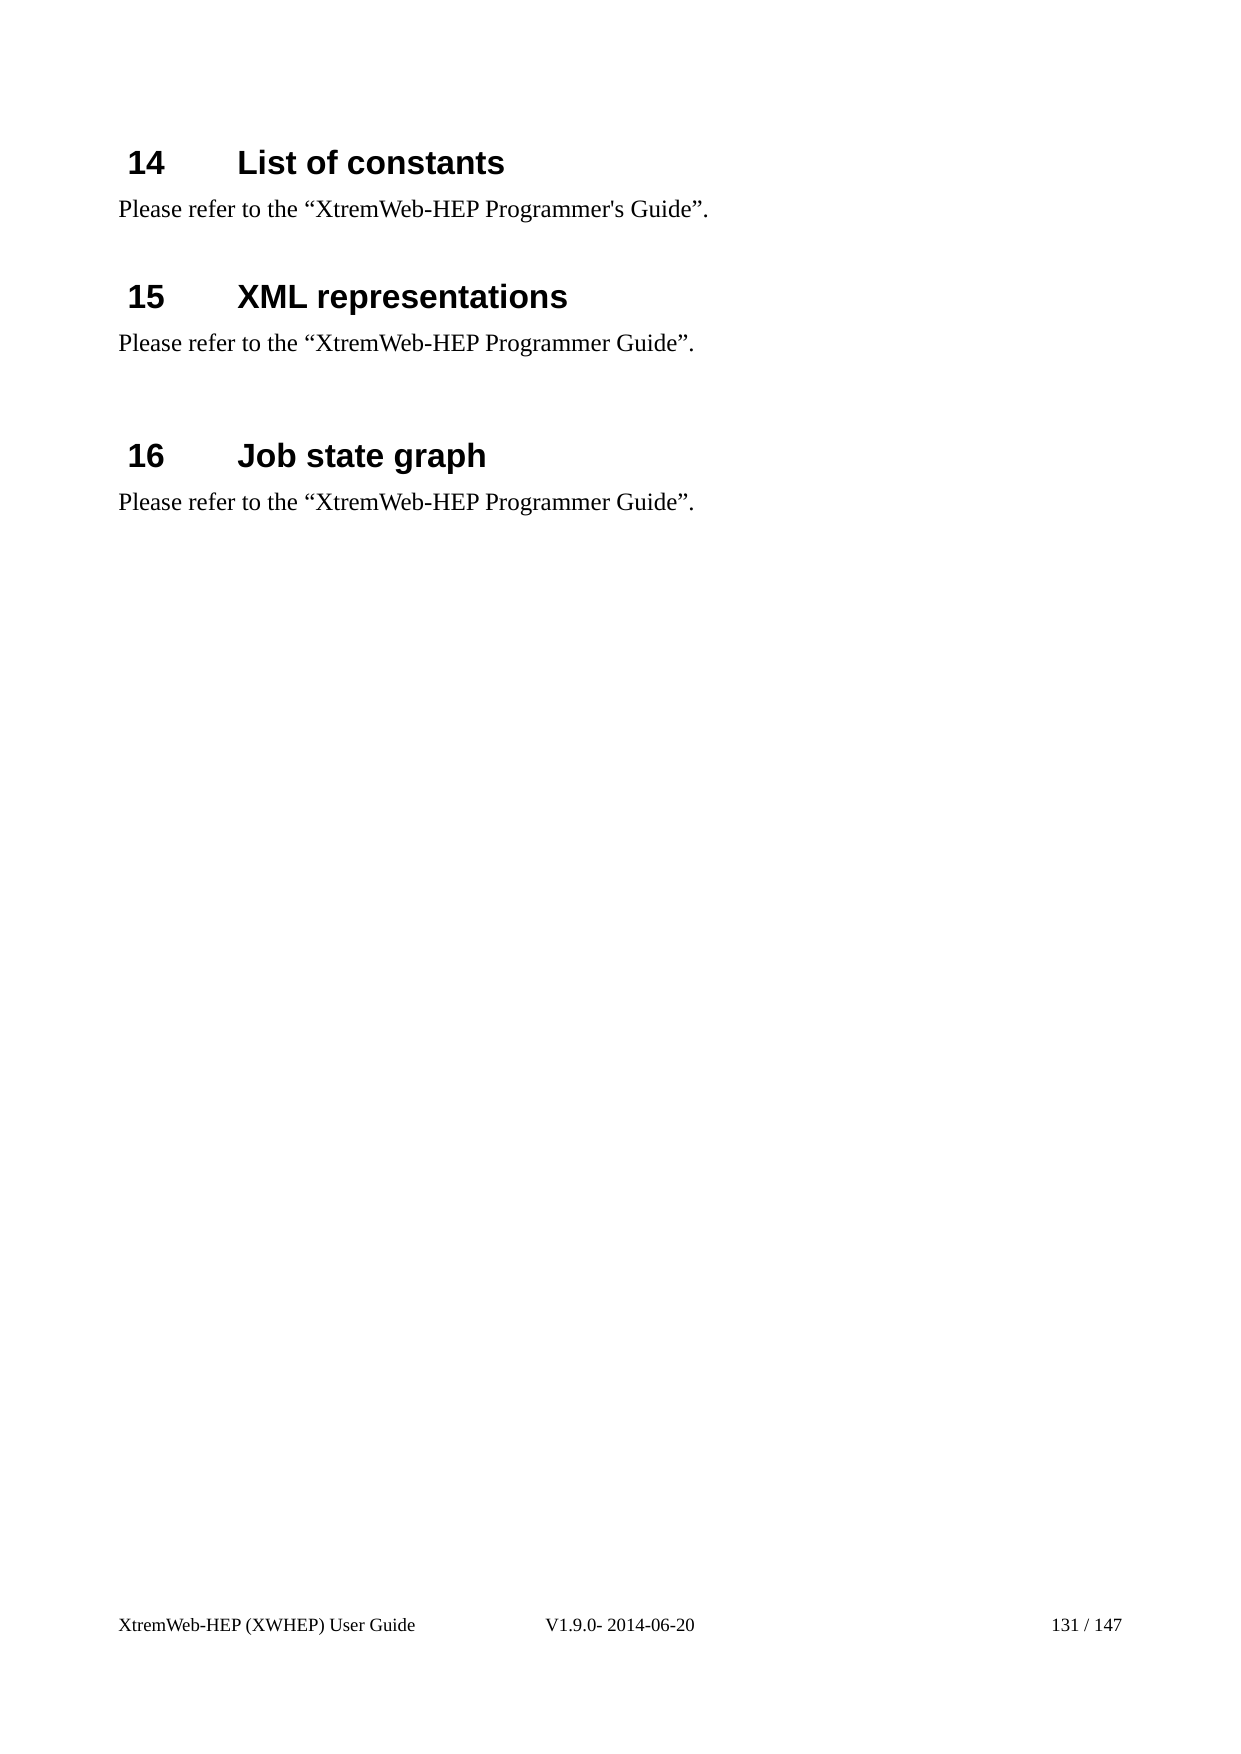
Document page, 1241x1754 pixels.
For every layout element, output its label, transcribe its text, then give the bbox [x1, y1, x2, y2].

text Please refer to the “XtremWeb-HEP Programmer Guide”. [118, 328, 1122, 357]
subtitle Job state graph [118, 435, 1122, 474]
subtitle XML representations [118, 277, 1122, 315]
subtitle List of constants [118, 143, 1122, 182]
text Please refer to the “XtremWeb-HEP Programmer's Guide”. [118, 194, 1122, 223]
text Please refer to the “XtremWeb-HEP Programmer Guide”. [118, 487, 1122, 515]
